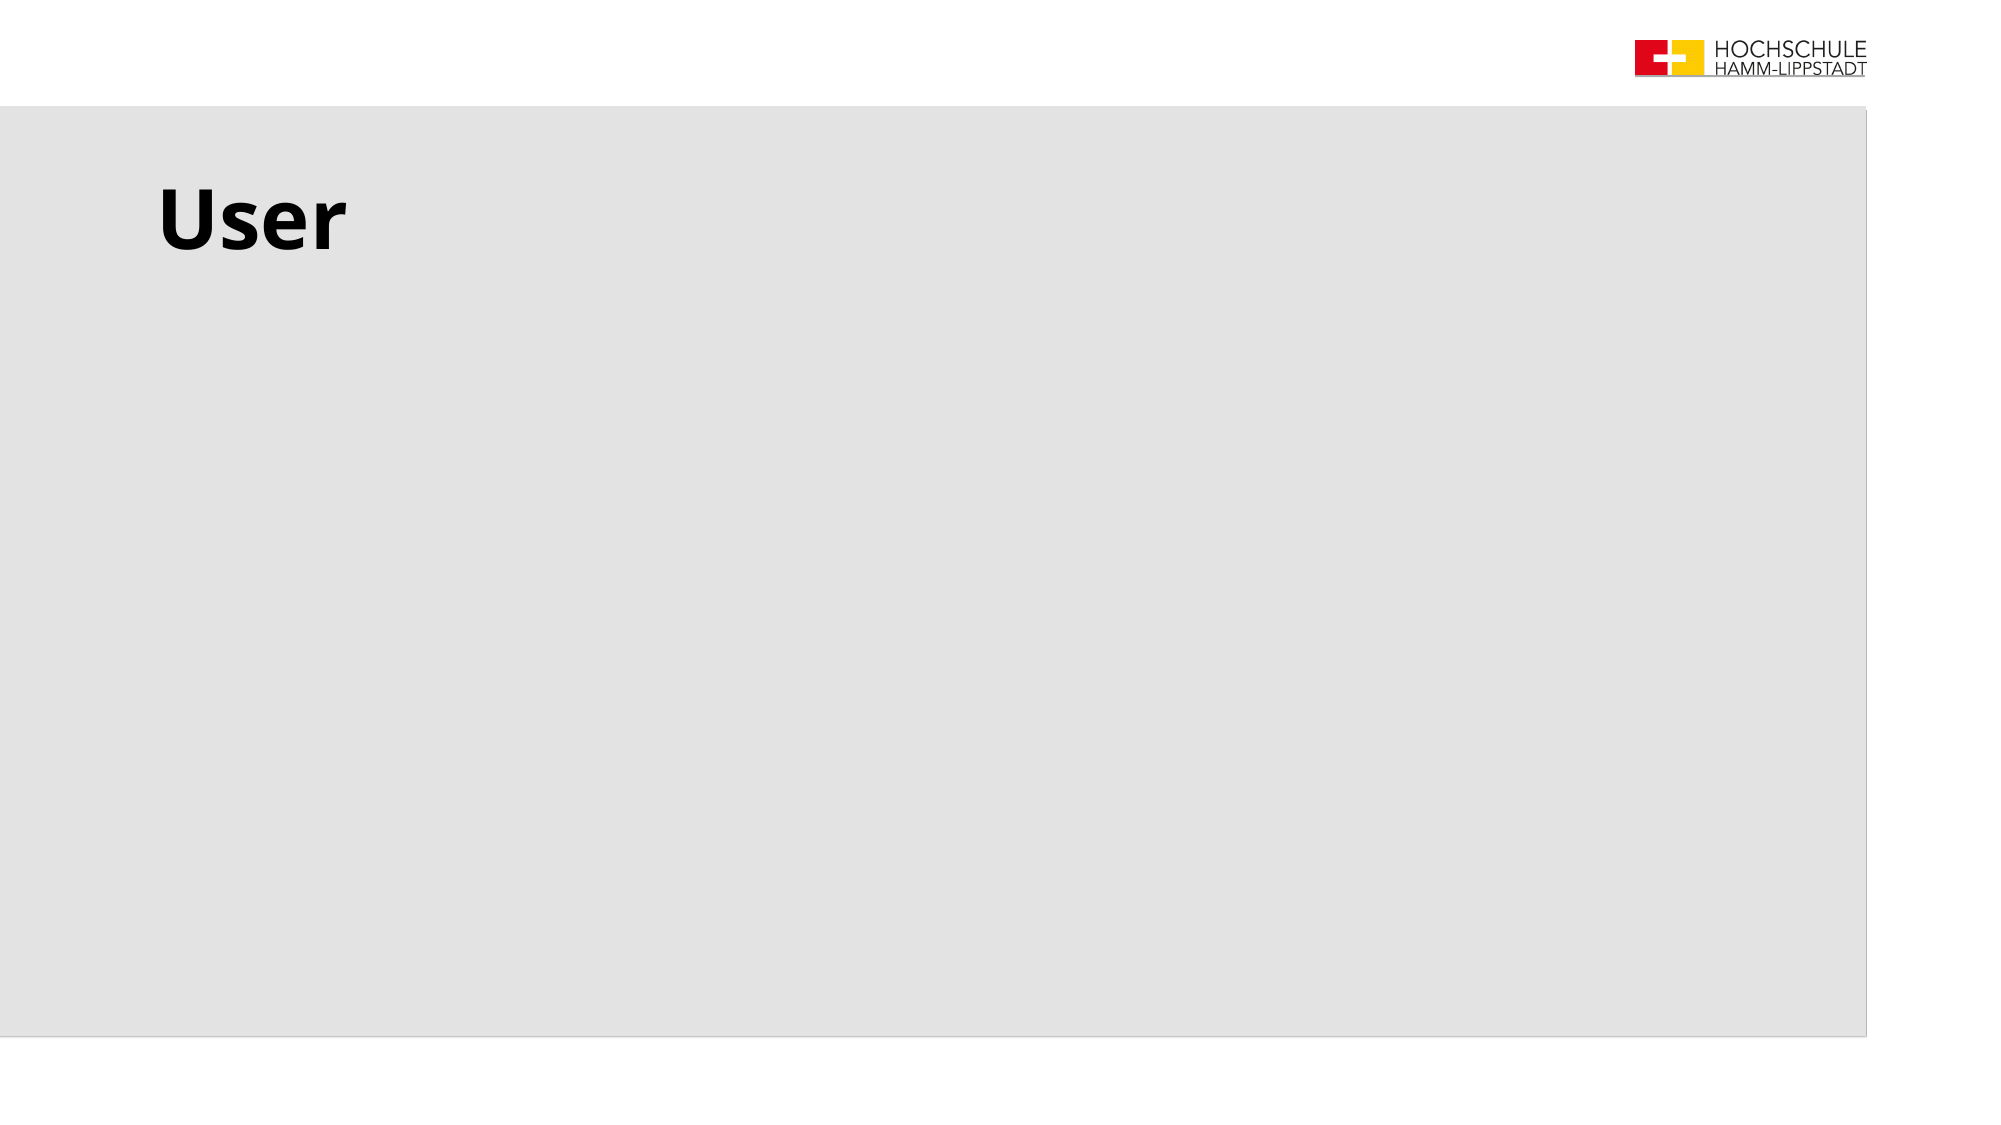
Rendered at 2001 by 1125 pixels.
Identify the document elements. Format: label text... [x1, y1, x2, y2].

title User [141, 122, 1821, 310]
